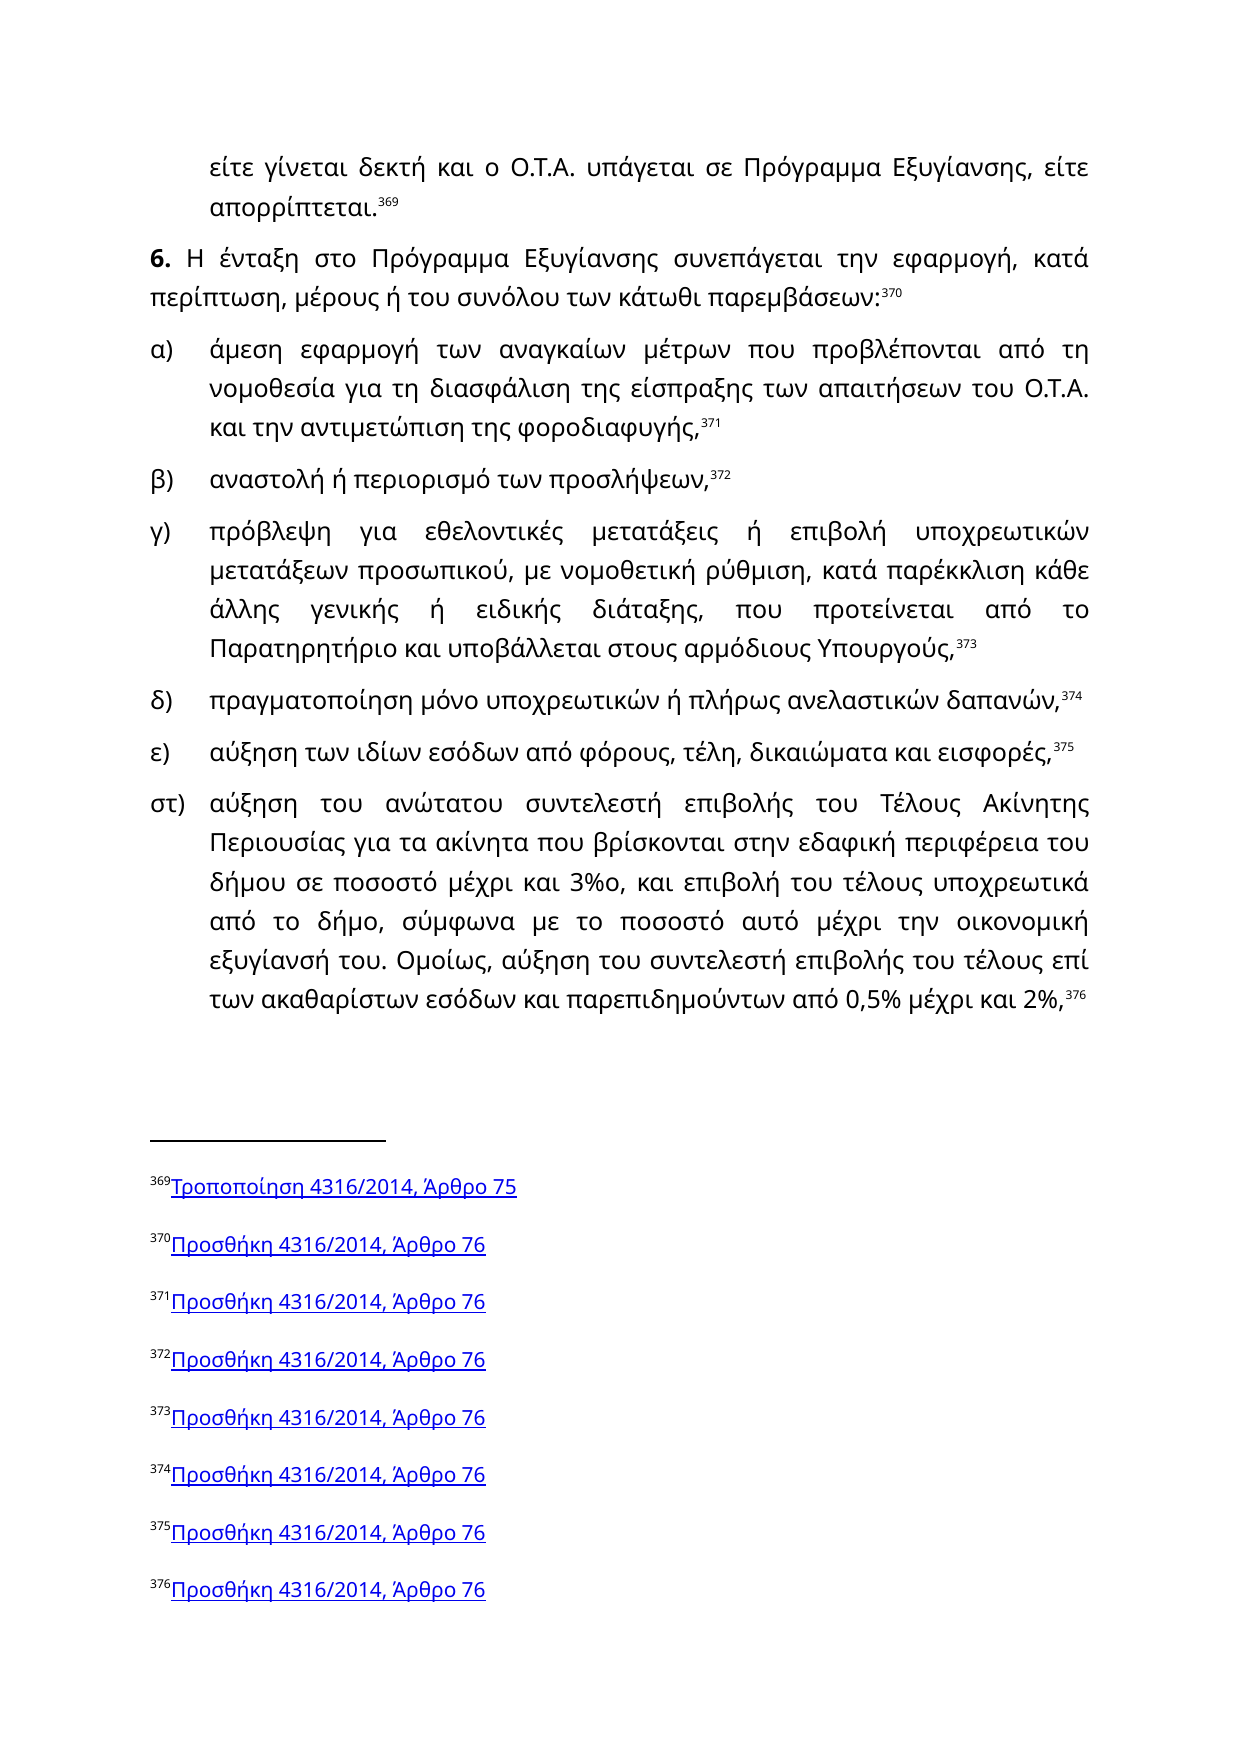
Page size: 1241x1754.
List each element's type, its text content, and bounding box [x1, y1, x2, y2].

text 6. Η ένταξη στο Πρόγραμμα Εξυγίανσης συνεπάγεται την εφαρμογή, κατά περίπτωση, μέρους ή του συνόλου των κάτωθι παρεμβάσεων: [150, 241, 1090, 314]
list δ) πραγματοποίηση μόνο υποχρεωτικών ή πλήρως ανελαστικών δαπανών, [150, 682, 1090, 717]
list στ) αύξηση του ανώτατου συντελεστή επιβολής του Τέλους Ακίνητης Περιουσίας για τα ακίνητα που βρίσκονται στην εδαφική περιφέρεια του δήμου σε ποσοστό μέχρι και 3%ο, και επιβολή του τέλους υποχρεωτικά από το δήμο, σύμφωνα με το ποσοστό αυτό μέχρι την οικονομική εξυγίανσή του. Ομοίως, αύξηση του συντελεστή επιβολής του τέλους επί των ακαθαρίστων εσόδων και παρεπιδημούντων από 0,5% μέχρι και 2%, [150, 786, 1090, 1016]
list ε) αύξηση των ιδίων εσόδων από φόρους, τέλη, δικαιώματα και εισφορές, [150, 734, 1090, 768]
text Προσθήκη 4316/2014, Άρθρο 76 [150, 1403, 1090, 1431]
list γ) πρόβλεψη για εθελοντικές μετατάξεις ή επιβολή υποχρεωτικών μετατάξεων προσωπικού, με νομοθετική ρύθμιση, κατά παρέκκλιση κάθε άλλης γενικής ή ειδικής διάταξης, που προτείνεται από το Παρατηρητήριο και υποβάλλεται στους αρμόδιους Υπουργούς, [150, 513, 1090, 665]
text Προσθήκη 4316/2014, Άρθρο 76 [150, 1287, 1090, 1316]
list είτε γίνεται δεκτή και ο Ο.Τ.Α. υπάγεται σε Πρόγραμμα Εξυγίανσης, είτε απορρίπτεται. [150, 150, 1090, 223]
text Προσθήκη 4316/2014, Άρθρο 76 [150, 1518, 1090, 1546]
text Προσθήκη 4316/2014, Άρθρο 76 [150, 1345, 1090, 1373]
text Προσθήκη 4316/2014, Άρθρο 76 [150, 1576, 1090, 1604]
list β) αναστολή ή περιορισμό των προσλήψεων, [150, 462, 1090, 496]
text Προσθήκη 4316/2014, Άρθρο 76 [150, 1460, 1090, 1489]
list α) άμεση εφαρμογή των αναγκαίων μέτρων που προβλέπονται από τη νομοθεσία για τη διασφάλιση της είσπραξης των απαιτήσεων του Ο.Τ.Α. και την αντιμετώπιση της φοροδιαφυγής, [150, 332, 1090, 444]
text Τροποποίηση 4316/2014, Άρθρο 75 [150, 1172, 1090, 1201]
text Προσθήκη 4316/2014, Άρθρο 76 [150, 1230, 1090, 1258]
